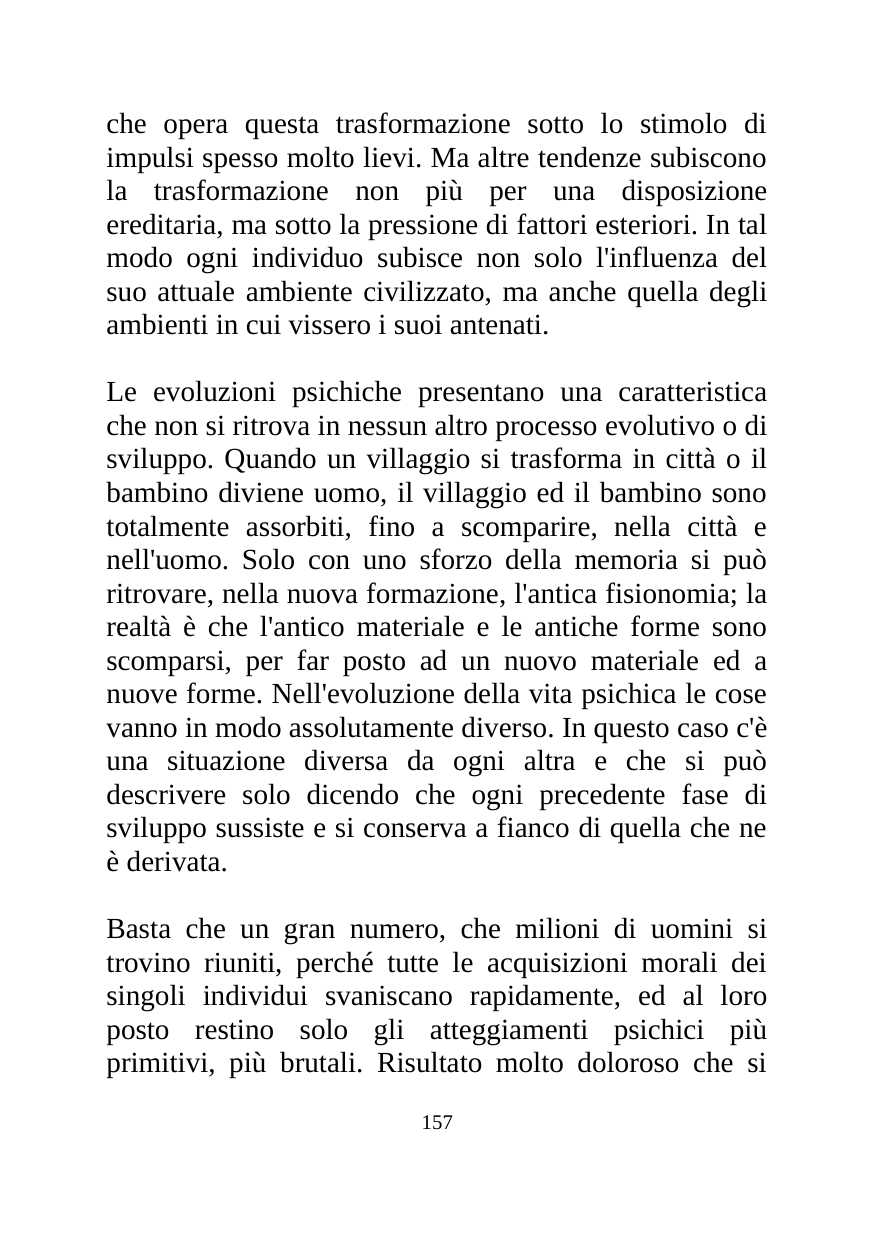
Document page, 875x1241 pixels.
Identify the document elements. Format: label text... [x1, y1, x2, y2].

text Le evoluzioni psichiche presentano una caratteristica che non si ritrova in nessun altro processo evolutivo o di sviluppo. Quando un villaggio si trasforma in città o il bambino diviene uomo, il villaggio ed il bambino sono totalmente assorbiti, fino a scomparire, nella città e nell'uomo. Solo con uno sforzo della memoria si può ritrovare, nella nuova formazione, l'antica fisionomia; la realtà è che l'antico materiale e le antiche forme sono scomparsi, per far posto ad un nuovo materiale ed a nuove forme. Nell'evoluzione della vita psichica le cose vanno in modo assolutamente diverso. In questo caso c'è una situazione diversa da ogni altra e che si può descrivere solo dicendo che ogni precedente fase di sviluppo sussiste e si conserva a fianco di quella che ne è derivata. [106, 374, 768, 878]
text Basta che un gran numero, che milioni di uomini si trovino riuniti, perché tutte le acquisizioni morali dei singoli individui svaniscano rapidamente, ed al loro posto restino solo gli atteggiamenti psichici più primitivi, più brutali. Risultato molto doloroso che si [106, 911, 768, 1079]
text che opera questa trasformazione sotto lo stimolo di impulsi spesso molto lievi. Ma altre tendenze subiscono la trasformazione non più per una disposizione ereditaria, ma sotto la pressione di fattori esteriori. In tal modo ogni individuo subisce non solo l'influenza del suo attuale ambiente civilizzato, ma anche quella degli ambienti in cui vissero i suoi antenati. [106, 106, 768, 341]
